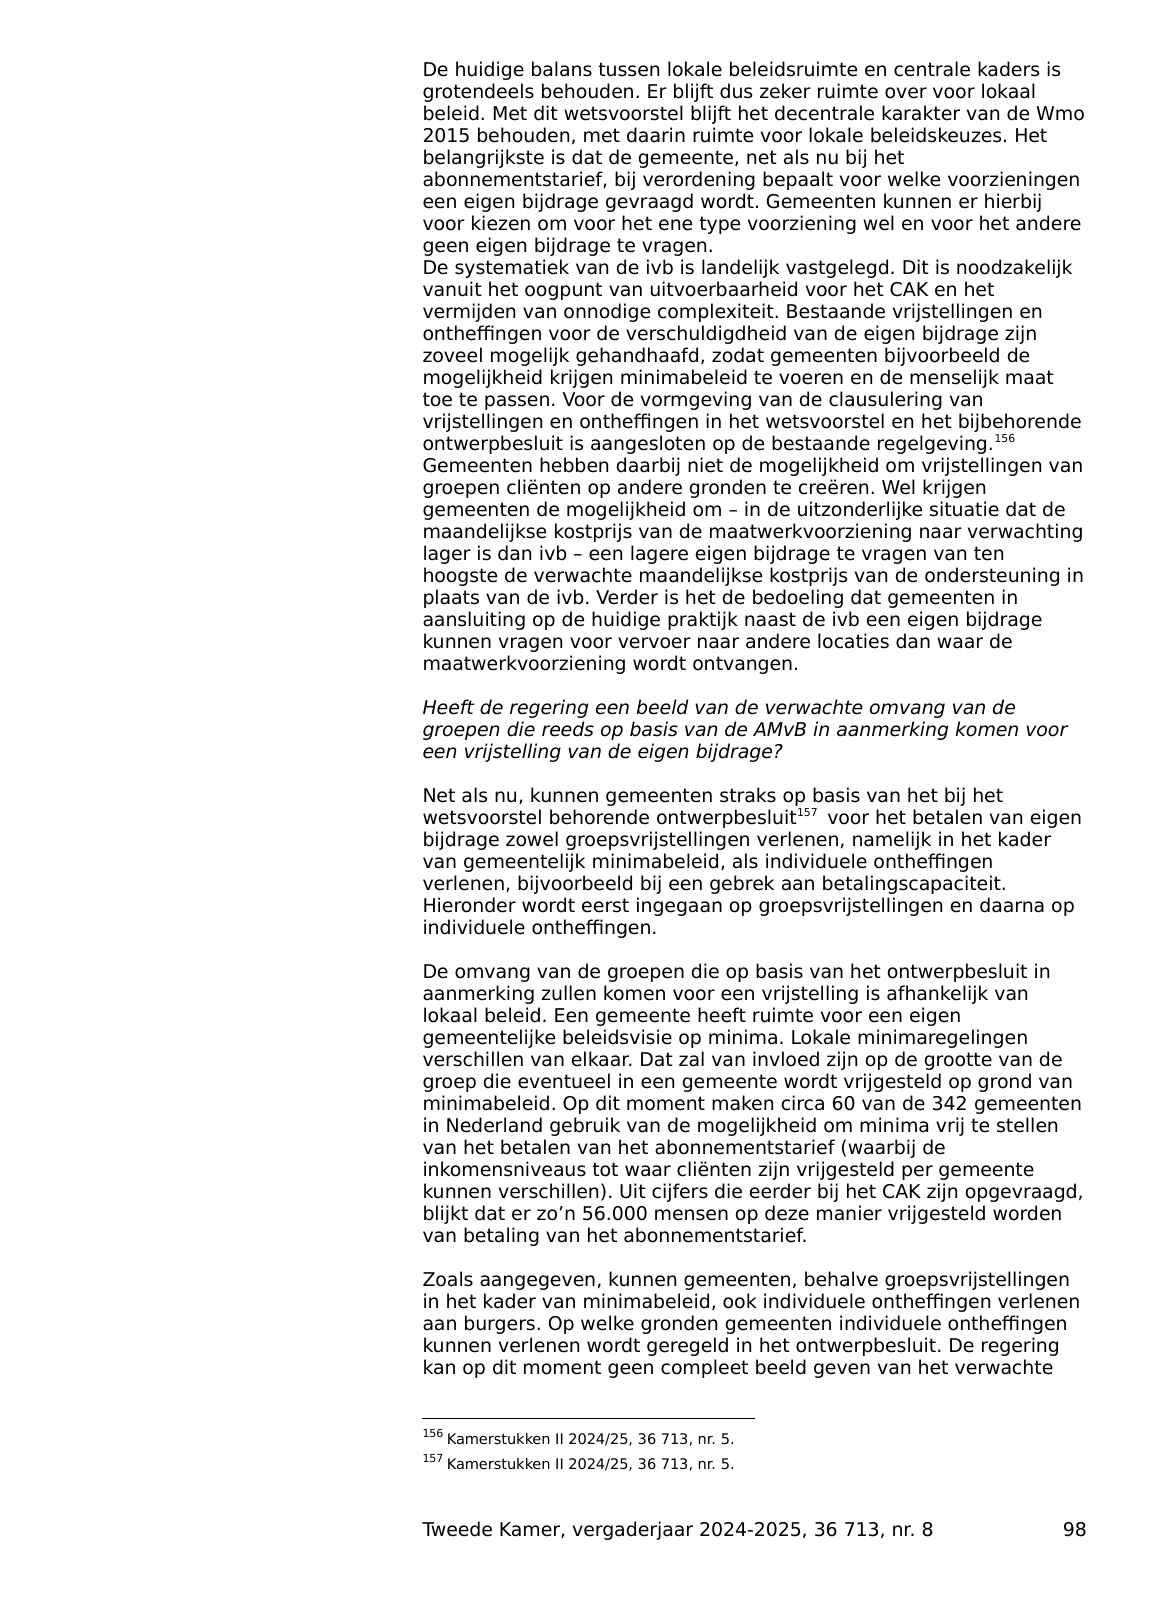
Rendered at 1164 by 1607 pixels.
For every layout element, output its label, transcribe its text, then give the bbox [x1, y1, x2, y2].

text Net als nu, kunnen gemeenten straks op basis van het bij het wetsvoorstel behorende ontwerpbesluit voor het betalen van eigen bijdrage zowel groepsvrijstellingen verlenen, namelijk in het kader van gemeentelijk minimabeleid, als individuele ontheffingen verlenen, bijvoorbeeld bij een gebrek aan betalingscapaciteit. Hieronder wordt eerst ingegaan op groepsvrijstellingen en daarna op individuele ontheffingen. [422, 785, 1087, 939]
text Kamerstukken II 2024/25, 36 713, nr. 5. [422, 1427, 1087, 1449]
text De omvang van de groepen die op basis van het ontwerpbesluit in aanmerking zullen komen voor een vrijstelling is afhankelijk van lokaal beleid. Een gemeente heeft ruimte voor een eigen gemeentelijke beleidsvisie op minima. Lokale minimaregelingen verschillen van elkaar. Dat zal van invloed zijn op de grootte van de groep die eventueel in een gemeente wordt vrijgesteld op grond van minimabeleid. Op dit moment maken circa 60 van de 342 gemeenten in Nederland gebruik van de mogelijkheid om minima vrij te stellen van het betalen van het abonnementstarief (waarbij de inkomensniveaus tot waar cliënten zijn vrijgesteld per gemeente kunnen verschillen). Uit cijfers die eerder bij het CAK zijn opgevraagd, blijkt dat er zo’n 56.000 mensen op deze manier vrijgesteld worden van betaling van het abonnementstarief. [422, 961, 1087, 1247]
text Kamerstukken II 2024/25, 36 713, nr. 5. [422, 1452, 1087, 1474]
text De systematiek van de ivb is landelijk vastgelegd. Dit is noodzakelijk vanuit het oogpunt van uitvoerbaarheid voor het CAK en het vermijden van onnodige complexiteit. Bestaande vrijstellingen en ontheffingen voor de verschuldigdheid van de eigen bijdrage zijn zoveel mogelijk gehandhaafd, zodat gemeenten bijvoorbeeld de mogelijkheid krijgen minimabeleid te voeren en de menselijk maat toe te passen. Voor de vormgeving van de clausulering van vrijstellingen en ontheffingen in het wetsvoorstel en het bijbehorende ontwerpbesluit is aangesloten op de bestaande regelgeving. Gemeenten hebben daarbij niet de mogelijkheid om vrijstellingen van groepen cliënten op andere gronden te creëren. Wel krijgen gemeenten de mogelijkheid om – in de uitzonderlijke situatie dat de maandelijkse kostprijs van de maatwerkvoorziening naar verwachting lager is dan ivb – een lagere eigen bijdrage te vragen van ten hoogste de verwachte maandelijkse kostprijs van de ondersteuning in plaats van de ivb. Verder is het de bedoeling dat gemeenten in aansluiting op de huidige praktijk naast de ivb een eigen bijdrage kunnen vragen voor vervoer naar andere locaties dan waar de maatwerkvoorziening wordt ontvangen. [422, 257, 1087, 674]
text Heeft de regering een beeld van de verwachte omvang van de groepen die reeds op basis van de AMvB in aanmerking komen voor een vrijstelling van de eigen bijdrage? [422, 697, 1087, 763]
text Zoals aangegeven, kunnen gemeenten, behalve groepsvrijstellingen in het kader van minimabeleid, ook individuele ontheffingen verlenen aan burgers. Op welke gronden gemeenten individuele ontheffingen kunnen verlenen wordt geregeld in het ontwerpbesluit. De regering kan op dit moment geen compleet beeld geven van het verwachte [422, 1269, 1087, 1379]
text De huidige balans tussen lokale beleidsruimte en centrale kaders is grotendeels behouden. Er blijft dus zeker ruimte over voor lokaal beleid. Met dit wetsvoorstel blijft het decentrale karakter van de Wmo 2015 behouden, met daarin ruimte voor lokale beleidskeuzes. Het belangrijkste is dat de gemeente, net als nu bij het abonnementstarief, bij verordening bepaalt voor welke voorzieningen een eigen bijdrage gevraagd wordt. Gemeenten kunnen er hierbij voor kiezen om voor het ene type voorziening wel en voor het andere geen eigen bijdrage te vragen. [422, 59, 1087, 257]
